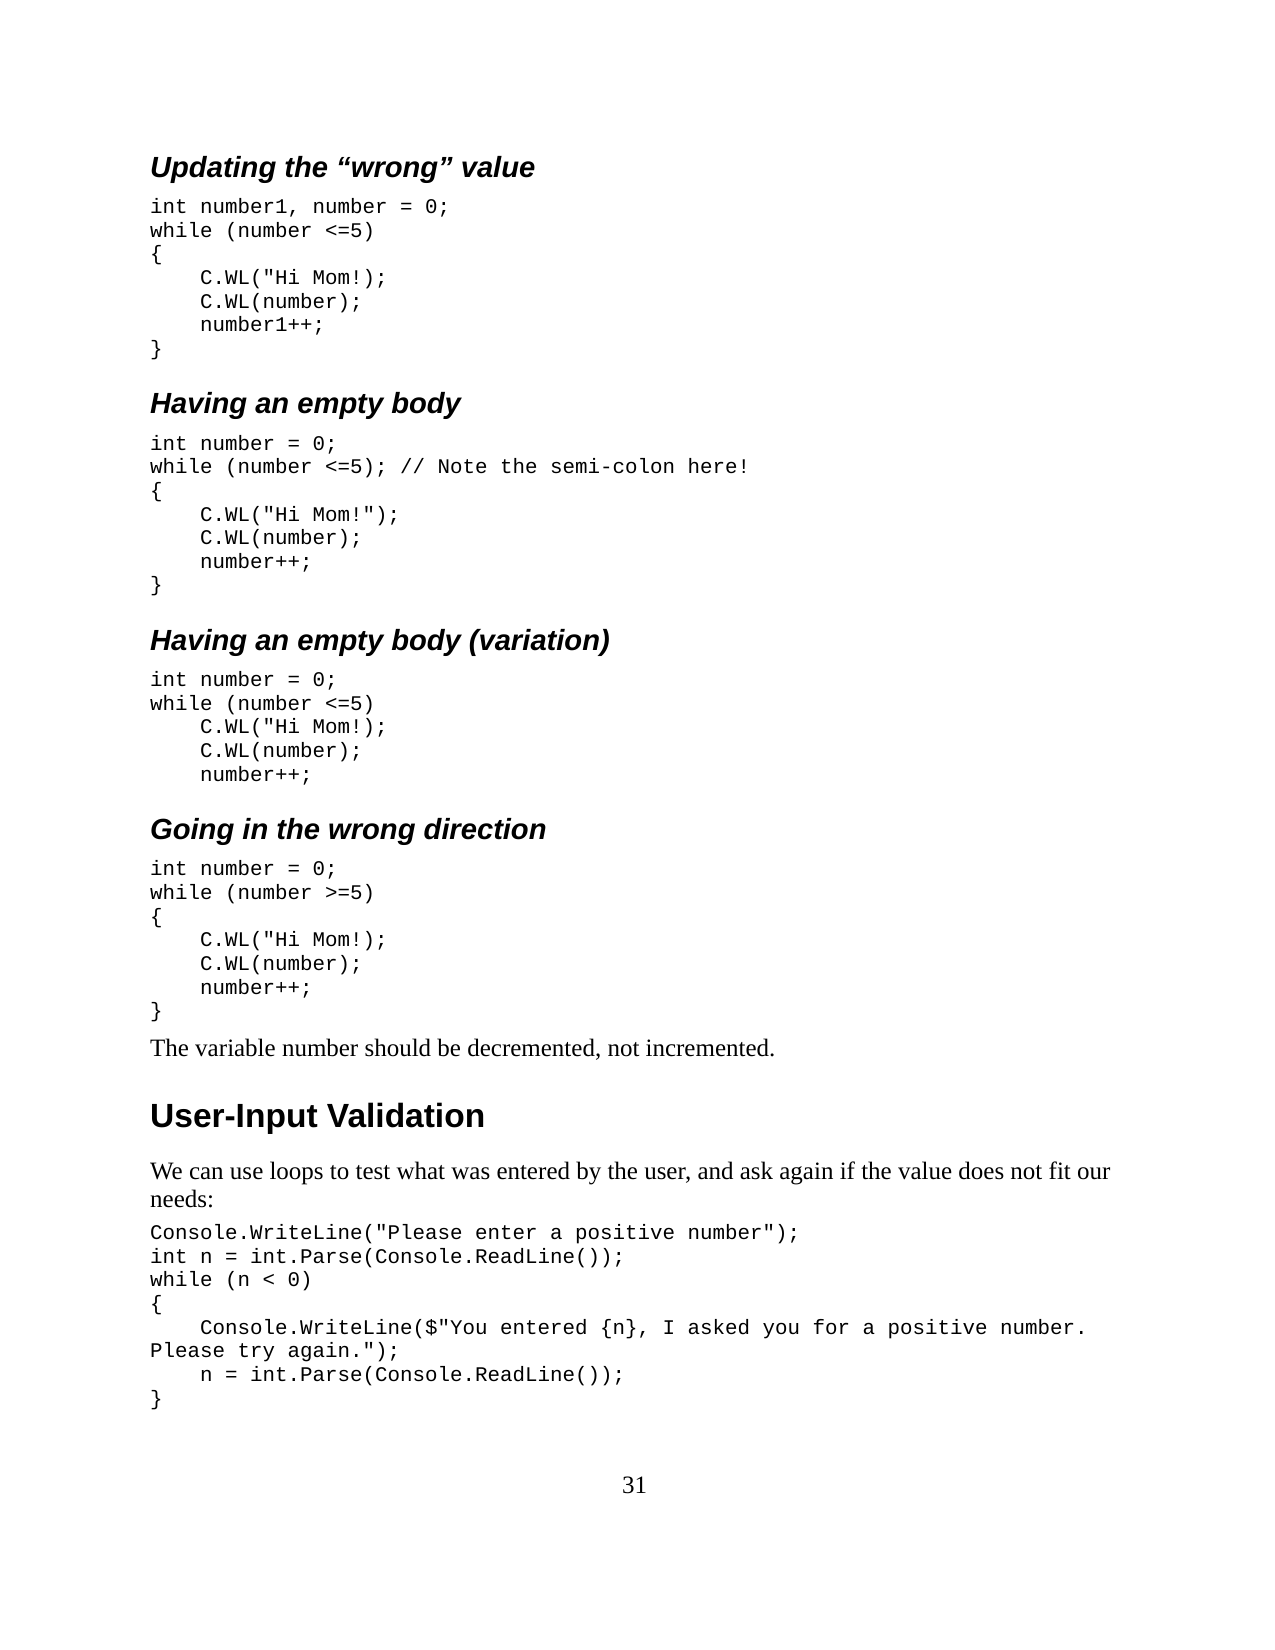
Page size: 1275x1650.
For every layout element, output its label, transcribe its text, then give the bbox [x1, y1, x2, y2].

subtitle Updating the “wrong” value [150, 150, 1125, 183]
text C.WL(number); [150, 740, 1125, 764]
text C.WL(number); [150, 291, 1125, 314]
text } [150, 338, 1125, 362]
text { [150, 906, 1125, 929]
text int n = int.Parse(Console.ReadLine()); [150, 1246, 1125, 1269]
text n = int.Parse(Console.ReadLine()); [150, 1364, 1125, 1388]
text C.WL("Hi Mom!); [150, 929, 1125, 953]
text { [150, 480, 1125, 503]
text C.WL(number); [150, 953, 1125, 977]
text Console.WriteLine("Please enter a positive number"); [150, 1222, 1125, 1246]
text number++; [150, 551, 1125, 574]
text The variable number should be decremented, not incremented. [150, 1033, 1125, 1062]
text { [150, 243, 1125, 267]
text Console.WriteLine($"You entered {n}, I asked you for a positive number. Please try again."); [150, 1317, 1125, 1364]
text { [150, 1293, 1125, 1317]
text while (n < 0) [150, 1269, 1125, 1293]
text } [150, 1388, 1125, 1411]
text while (number <=5) [150, 220, 1125, 243]
text while (number <=5) [150, 693, 1125, 716]
subtitle User-Input Validation [150, 1096, 1125, 1134]
text while (number >=5) [150, 882, 1125, 906]
text int number = 0; [150, 858, 1125, 882]
text int number1, number = 0; [150, 196, 1125, 220]
text C.WL(number); [150, 527, 1125, 551]
subtitle Going in the wrong direction [150, 812, 1125, 846]
subtitle Having an empty body [150, 387, 1125, 420]
text number1++; [150, 314, 1125, 338]
text number++; [150, 977, 1125, 1000]
text while (number <=5); // Note the semi-colon here! [150, 456, 1125, 480]
text C.WL("Hi Mom!"); [150, 503, 1125, 527]
text } [150, 574, 1125, 598]
text number++; [150, 764, 1125, 787]
subtitle Having an empty body (variation) [150, 623, 1125, 657]
text We can use loops to test what was entered by the user, and ask again if the value does not fit our needs: [150, 1156, 1125, 1213]
text C.WL("Hi Mom!); [150, 716, 1125, 740]
text C.WL("Hi Mom!); [150, 267, 1125, 291]
text } [150, 1000, 1125, 1024]
text int number = 0; [150, 433, 1125, 456]
text int number = 0; [150, 669, 1125, 693]
